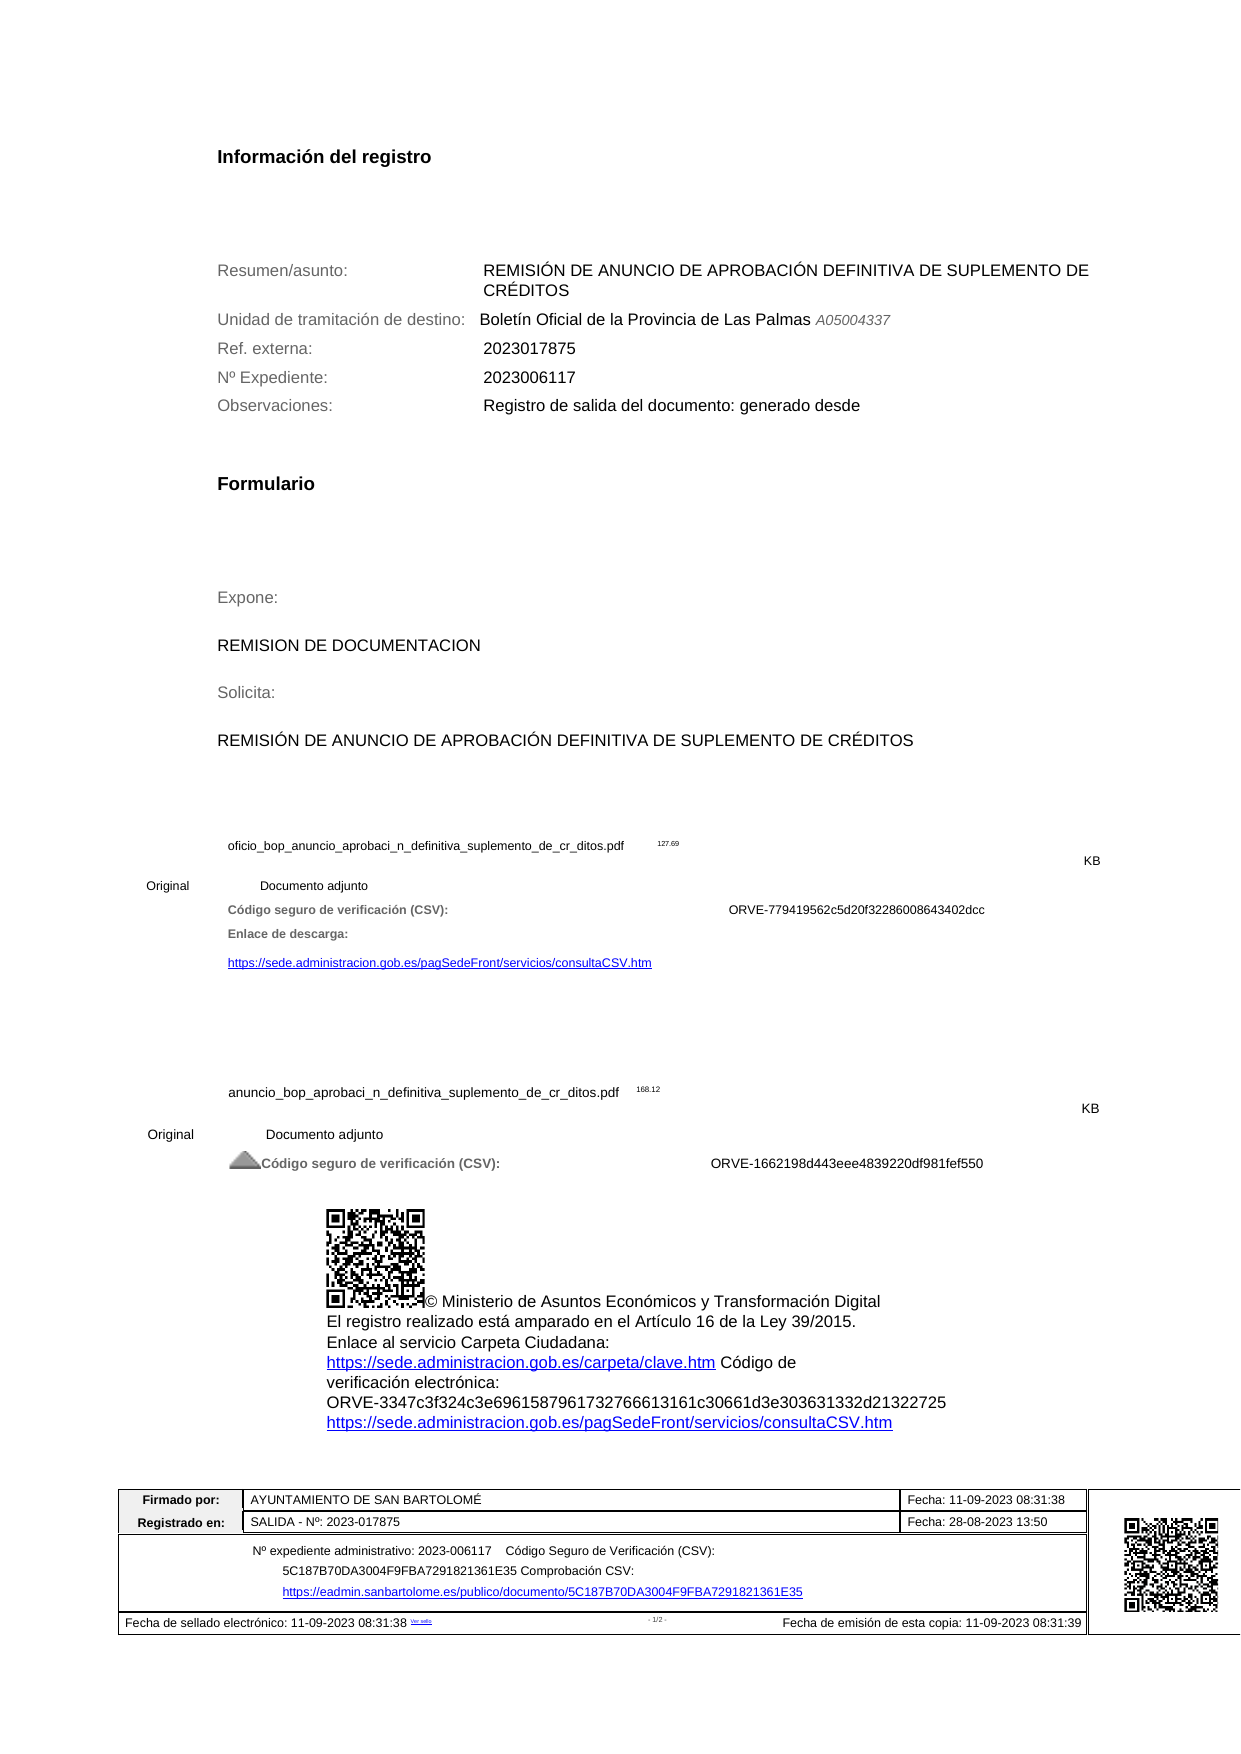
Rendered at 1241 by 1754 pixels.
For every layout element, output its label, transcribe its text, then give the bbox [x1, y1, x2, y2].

table_cell Registrado en: [119, 1514, 242, 1530]
table_cell SALIDA - Nº: 2023-017875 [244, 1512, 899, 1532]
table_header Fecha: 11-09-2023 08:31:38 [901, 1490, 1086, 1510]
text Nº Expediente: 2023006117 [217, 367, 1122, 387]
table_header Firmado por: [119, 1490, 242, 1508]
text Original Documento adjunto [146, 878, 1122, 893]
table_header AYUNTAMIENTO DE SAN BARTOLOMÉ [244, 1490, 899, 1510]
text Código seguro de verificación (CSV): ORVE-779419562c5d20f32286008643402dcc [228, 902, 1122, 917]
text Observaciones: Registro de salida del documento: generado desde [217, 396, 1122, 415]
text Ref. externa: 2023017875 [217, 339, 1122, 358]
text CRÉDITOS [483, 281, 1122, 300]
text anuncio_bop_aprobaci_n_definitiva_suplemento_de_cr_ditos.pdf 168.12 [228, 1085, 1122, 1101]
table_cell Fecha de sellado electrónico: 11-09-2023 08:31:38 Ver sello - 1/2 - Fecha de emisión de esta copia: 11-09-2023 08:31:39 [119, 1613, 1086, 1634]
text Enlace al servicio Carpeta Ciudadana: https://sede.administracion.gob.es/carpeta/clave.htm Código de verificación electrónica: [326, 1332, 871, 1392]
text KB [118, 853, 1100, 868]
text oficio_bop_anuncio_aprobaci_n_definitiva_suplemento_de_cr_ditos.pdf 127.69 [228, 839, 1122, 853]
text El registro realizado está amparado en el Artículo 16 de la Ley 39/2015. [326, 1312, 1122, 1331]
text Información del registro [217, 146, 1122, 168]
text Expone: [217, 587, 1122, 607]
table_cell Fecha: 28-08-2023 13:50 [901, 1512, 1086, 1532]
text © Ministerio de Asuntos Económicos y Transformación Digital [326, 1209, 1122, 1311]
text Código seguro de verificación (CSV): ORVE-1662198d443eee4839220df981fef550 [228, 1152, 1122, 1172]
text ORVE-3347c3f324c3e6961587961732766613161c30661d3e303631332d21322725 [326, 1393, 1122, 1412]
text Original Documento adjunto [147, 1127, 1122, 1142]
text Unidad de tramitación de destino: Boletín Oficial de la Provincia de Las Palmas A05004337 [217, 310, 1122, 329]
text REMISION DE DOCUMENTACION [217, 635, 1122, 654]
table_header [1089, 1490, 1240, 1634]
text Solicita: [217, 683, 1122, 702]
table_cell Nº expediente administrativo: 2023-006117 Código Seguro de Verificación (CSV): 5C187B70DA3004F9FBA7291821361E35 Comprobación CSV: https://eadmin.sanbartolome.es/publico/documento/5C187B70DA3004F9FBA7291821361E35 [119, 1535, 1086, 1611]
text Enlace de descarga: https://sede.administracion.gob.es/pagSedeFront/servicios/consultaCSV.htm [228, 926, 1122, 969]
text REMISIÓN DE ANUNCIO DE APROBACIÓN DEFINITIVA DE SUPLEMENTO DE CRÉDITOS [217, 731, 1122, 750]
text https://sede.administracion.gob.es/pagSedeFront/servicios/consultaCSV.htm [326, 1413, 1122, 1432]
text Formulario [217, 472, 1122, 494]
text Resumen/asunto: REMISIÓN DE ANUNCIO DE APROBACIÓN DEFINITIVA DE SUPLEMENTO DE [217, 261, 1122, 280]
text KB [118, 1101, 1099, 1116]
